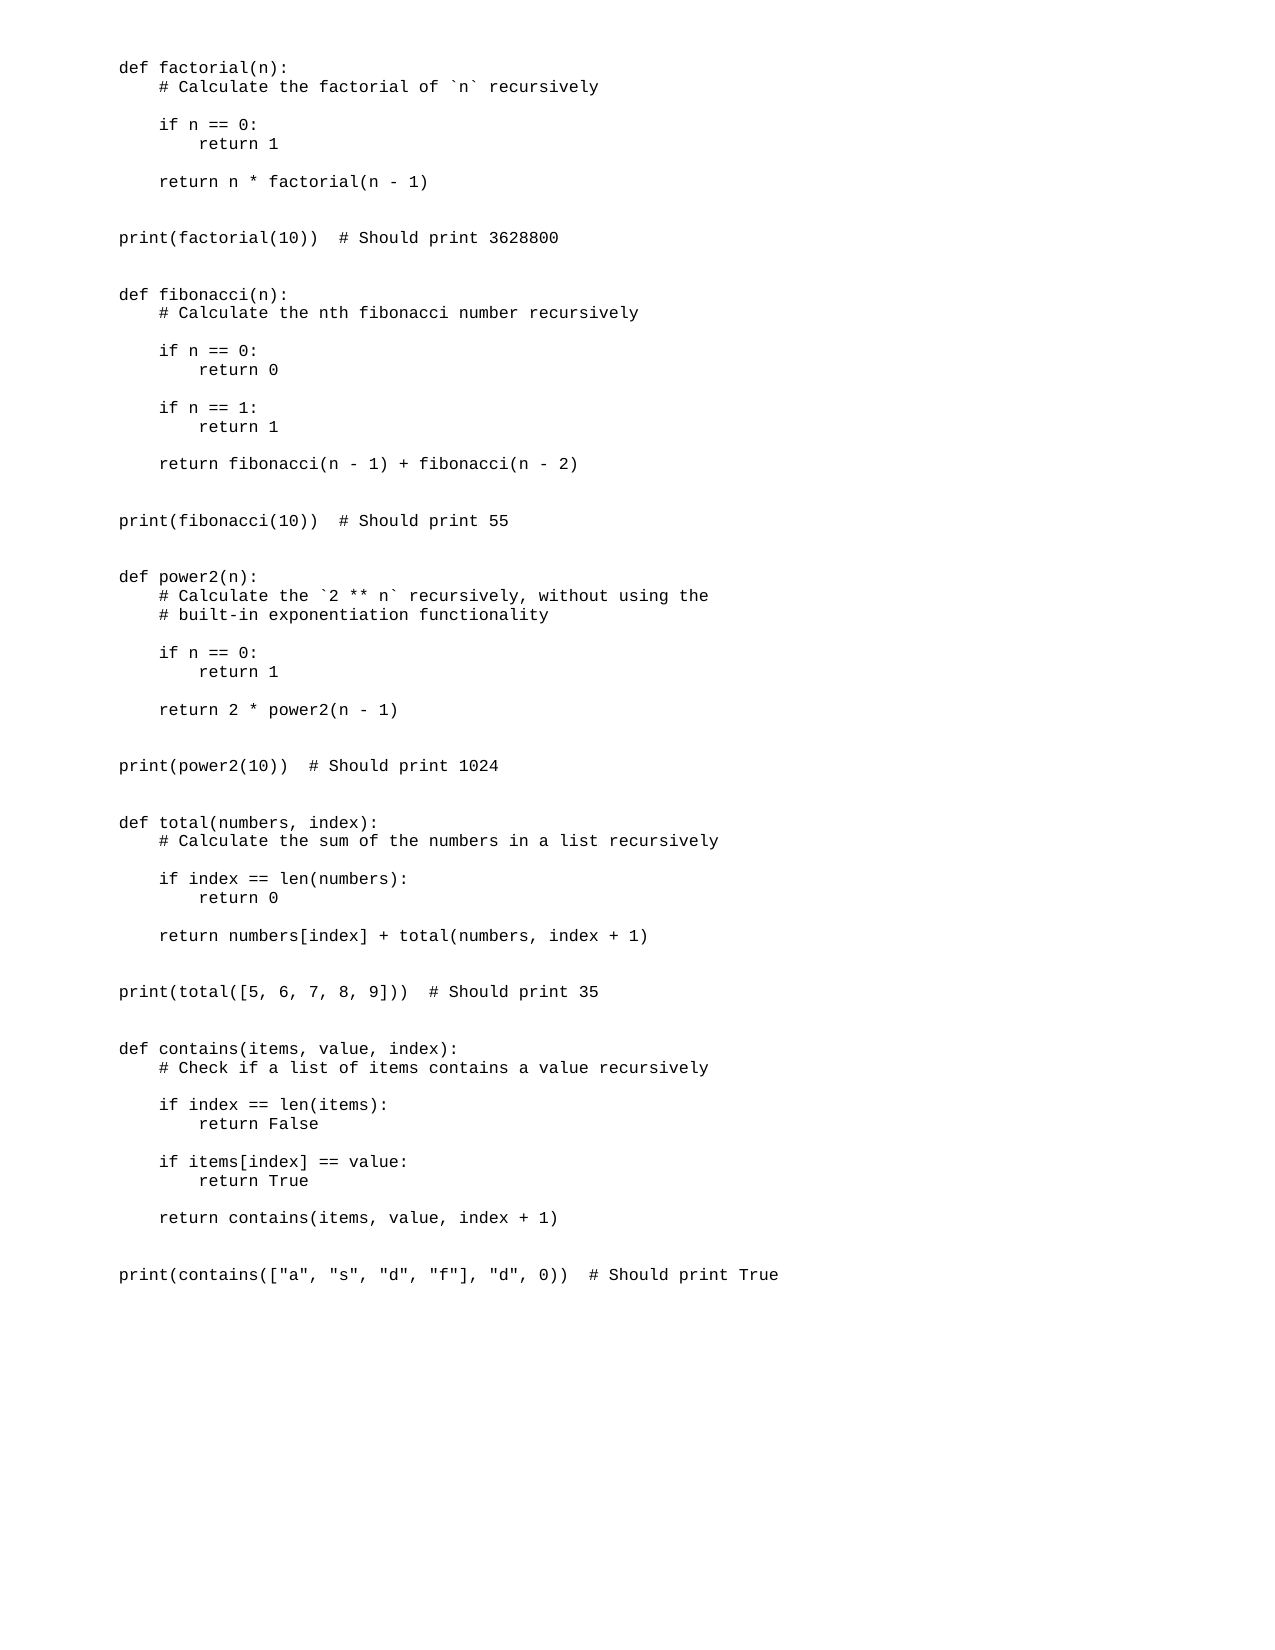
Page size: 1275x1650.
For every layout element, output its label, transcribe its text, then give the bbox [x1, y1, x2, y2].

text # Calculate the factorial of `n` recursively [118, 79, 1156, 98]
text def total(numbers, index): [118, 814, 1156, 833]
text # Calculate the nth fibonacci number recursively [118, 305, 1156, 324]
text if index == len(items): [118, 1097, 1156, 1116]
text return 2 * power2(n - 1) [118, 701, 1156, 720]
text return True [118, 1172, 1156, 1191]
text print(power2(10)) # Should print 1024 [118, 758, 1156, 776]
text return contains(items, value, index + 1) [118, 1210, 1156, 1229]
text def contains(items, value, index): [118, 1040, 1156, 1059]
text if index == len(numbers): [118, 871, 1156, 889]
text print(total([5, 6, 7, 8, 9])) # Should print 35 [118, 984, 1156, 1003]
text if n == 0: [118, 343, 1156, 362]
text def power2(n): [118, 569, 1156, 588]
text print(fibonacci(10)) # Should print 55 [118, 512, 1156, 531]
text if n == 0: [118, 117, 1156, 135]
text return 0 [118, 362, 1156, 381]
text return False [118, 1116, 1156, 1135]
text return 1 [118, 418, 1156, 437]
text # Check if a list of items contains a value recursively [118, 1059, 1156, 1078]
text return 1 [118, 135, 1156, 154]
text return fibonacci(n - 1) + fibonacci(n - 2) [118, 456, 1156, 475]
text return numbers[index] + total(numbers, index + 1) [118, 927, 1156, 946]
text # Calculate the sum of the numbers in a list recursively [118, 833, 1156, 852]
text if n == 0: [118, 644, 1156, 663]
text # built-in exponentiation functionality [118, 607, 1156, 626]
text if items[index] == value: [118, 1153, 1156, 1172]
text def factorial(n): [118, 60, 1156, 79]
text return 1 [118, 663, 1156, 682]
text return 0 [118, 889, 1156, 908]
text def fibonacci(n): [118, 286, 1156, 305]
text return n * factorial(n - 1) [118, 173, 1156, 192]
text if n == 1: [118, 399, 1156, 418]
text print(contains(["a", "s", "d", "f"], "d", 0)) # Should print True [118, 1267, 1156, 1286]
text # Calculate the `2 ** n` recursively, without using the [118, 588, 1156, 607]
text print(factorial(10)) # Should print 3628800 [118, 230, 1156, 248]
